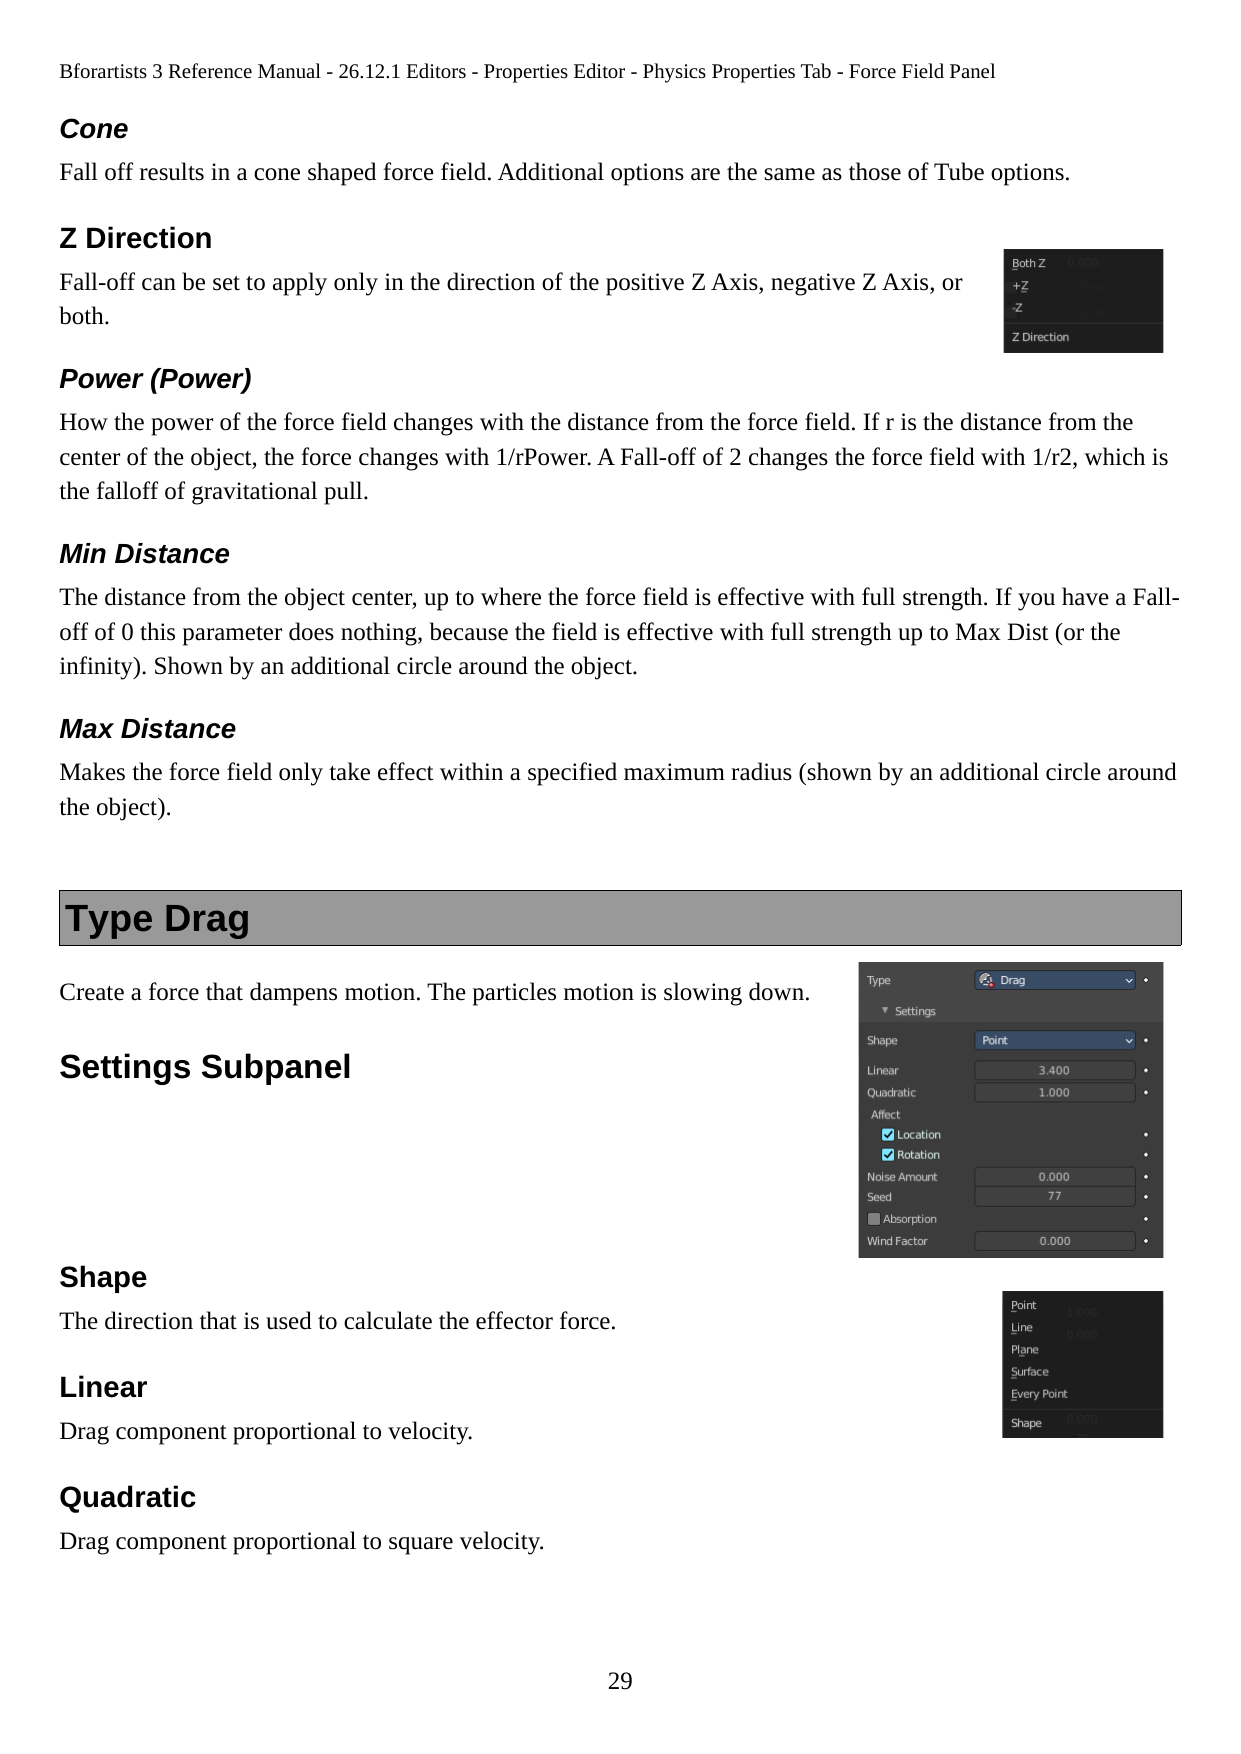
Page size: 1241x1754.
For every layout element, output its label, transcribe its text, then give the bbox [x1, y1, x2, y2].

subtitle Linear [59, 1369, 1002, 1403]
text Fall off results in a cone shaped force field. Additional options are the same as those of Tube options. [59, 157, 1181, 186]
picture [1002, 1291, 1164, 1438]
picture [858, 962, 1164, 1258]
text Create a force that dampens motion. The particles motion is slowing down. [59, 977, 858, 1006]
subtitle Z Direction [59, 221, 1181, 254]
subtitle Settings Subpanel [59, 1047, 858, 1085]
subtitle Max Distance [59, 713, 1181, 744]
subtitle Power (Power) [59, 363, 1181, 395]
subtitle Quadratic [59, 1479, 1181, 1513]
subtitle [1164, 1369, 1181, 1403]
text Makes the force field only take effect within a specified maximum radius (shown by an additional circle around the object). [59, 757, 1181, 820]
text Drag component proportional to velocity. [59, 1416, 1181, 1444]
picture [1003, 249, 1164, 353]
text Fall-off can be set to apply only in the direction of the positive Z Axis, negative Z Axis, or both. [59, 267, 1003, 330]
table_header Type Drag [60, 891, 1181, 945]
text The direction that is used to calculate the effector force. [59, 1306, 1002, 1335]
text Drag component proportional to square velocity. [59, 1526, 1181, 1554]
subtitle Cone [59, 113, 1181, 144]
text How the power of the force field changes with the distance from the force field. If r is the distance from the center of the object, the force changes with 1/rPower. A Fall-off of 2 changes the force field with 1/r2, which is the falloff of gravitational pull. [59, 407, 1181, 505]
text The distance from the object center, up to where the force field is effective with full strength. If you have a Fall-off of 0 this parameter does nothing, because the field is effective with full strength up to Max Dist (or the infinity). Shown by an additional circle around the object. [59, 582, 1181, 680]
subtitle [1164, 1047, 1181, 1085]
subtitle Min Distance [59, 538, 1181, 570]
subtitle Shape [59, 1260, 1181, 1293]
